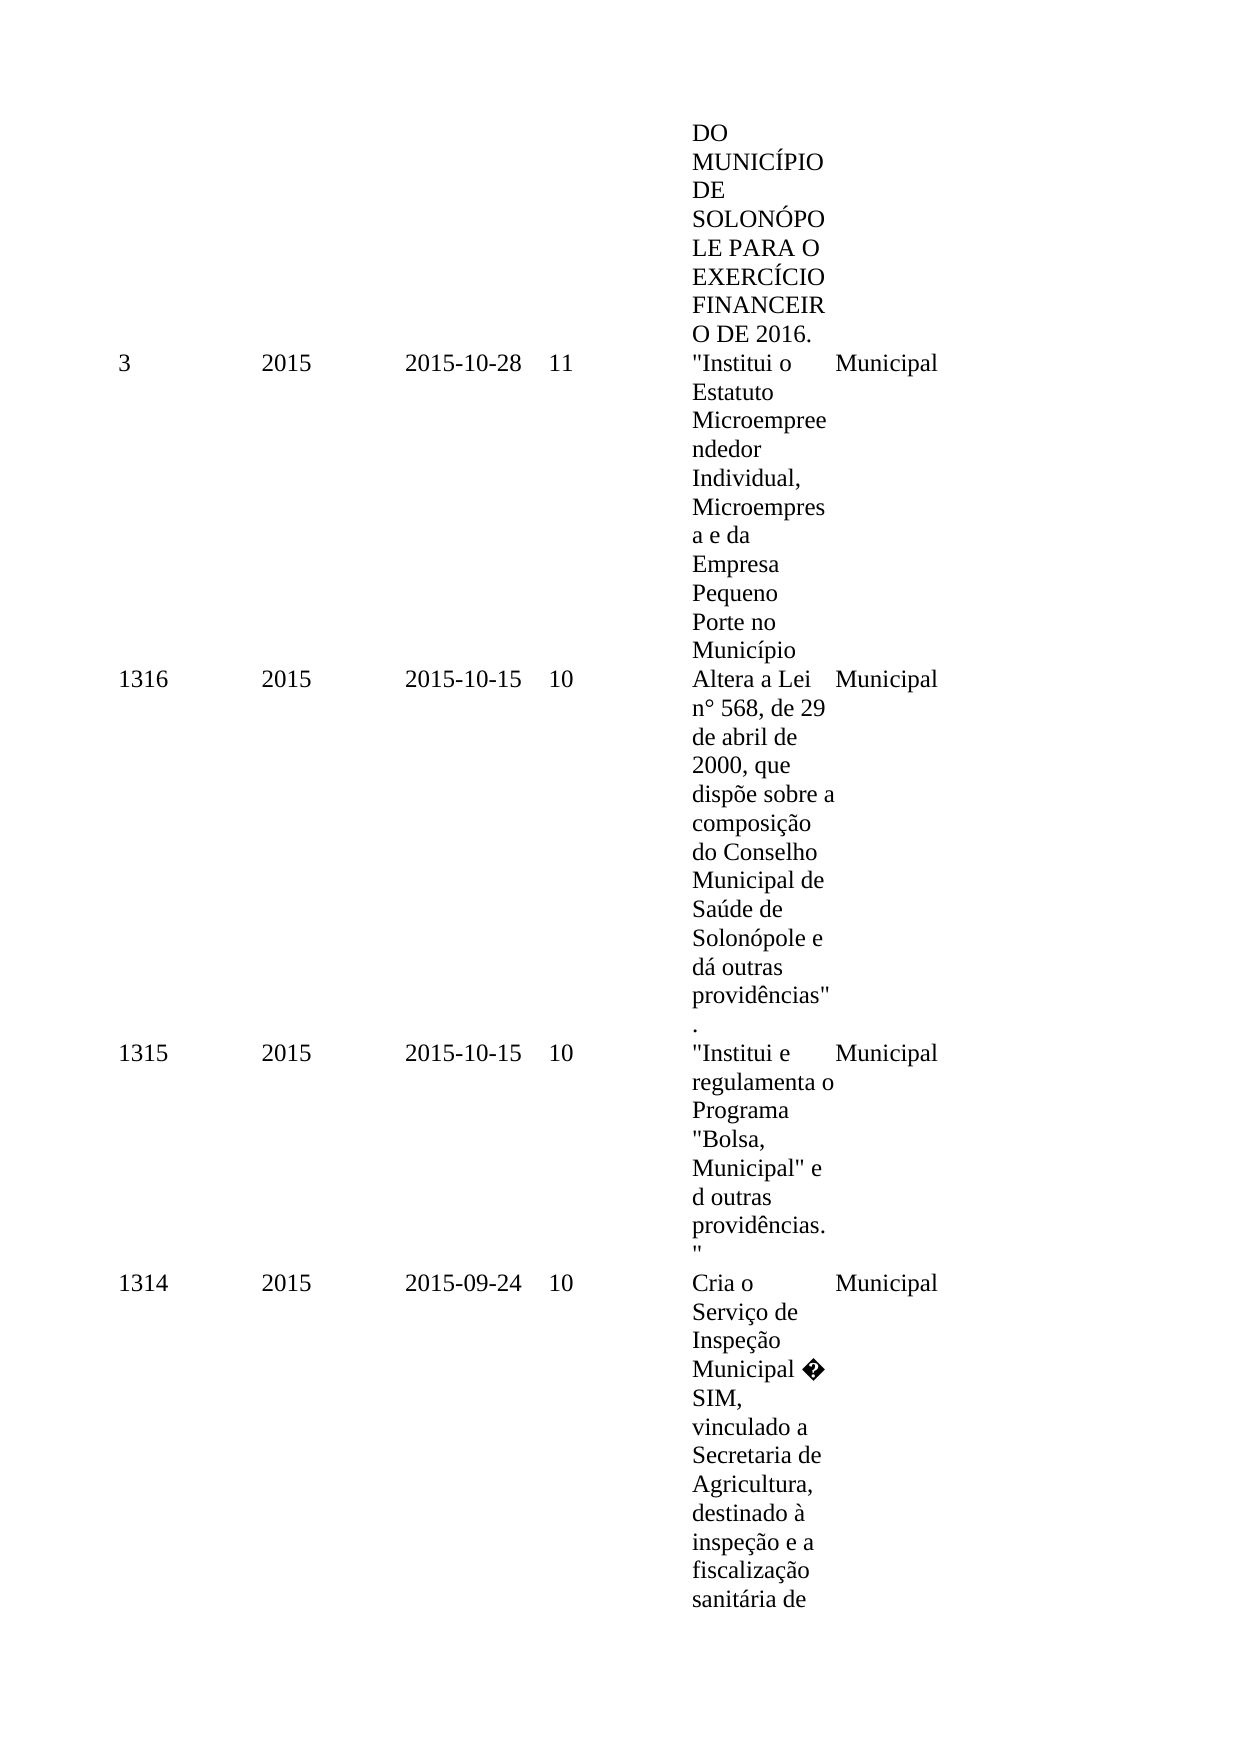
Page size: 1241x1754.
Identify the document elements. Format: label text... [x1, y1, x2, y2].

table_cell [261, 118, 405, 348]
table_cell 2015-10-15 [405, 664, 548, 1038]
table_cell [548, 118, 692, 348]
table_cell 2015 [261, 664, 405, 1038]
table_cell Municipal [835, 664, 979, 1038]
table_cell DO MUNICÍPIO DE SOLONÓPOLE PARA O EXERCÍCIO FINANCEIRO DE 2016. [692, 118, 835, 348]
table_cell [979, 1268, 1122, 1613]
table_cell 2015 [261, 1268, 405, 1613]
table_cell Municipal [835, 1038, 979, 1268]
table_cell [835, 118, 979, 348]
table_cell Municipal [835, 1268, 979, 1613]
table_cell 1314 [118, 1268, 261, 1613]
table_cell 2015 [261, 348, 405, 664]
table_cell 11 [548, 348, 692, 664]
table_cell 2015-10-28 [405, 348, 548, 664]
table_cell 2015 [261, 1038, 405, 1268]
table_cell [405, 118, 548, 348]
table_cell 1315 [118, 1038, 261, 1268]
table_cell 2015-10-15 [405, 1038, 548, 1268]
table_cell 1316 [118, 664, 261, 1038]
table_cell [979, 664, 1122, 1038]
table_cell [979, 1038, 1122, 1268]
table_cell "Institui e regulamenta o Programa "Bolsa, Municipal" e d outras providências." [692, 1038, 835, 1268]
table_cell Municipal [835, 348, 979, 664]
table_cell 2015-09-24 [405, 1268, 548, 1613]
table_cell 3 [118, 348, 261, 664]
table_cell 10 [548, 664, 692, 1038]
table_cell "Institui o Estatuto Microempreendedor Individual, Microempresa e da Empresa Pequeno Porte no Município [692, 348, 835, 664]
table_cell Altera a Lei n° 568, de 29 de abril de 2000, que dispõe sobre a composição do Conselho Municipal de Saúde de Solonópole e dá outras providências". [692, 664, 835, 1038]
table_cell [118, 118, 261, 348]
table_cell 10 [548, 1268, 692, 1613]
table_cell Cria o Serviço de Inspeção Municipal � SIM, vinculado a Secretaria de Agricultura, destinado à inspeção e a fiscalização sanitária de [692, 1268, 835, 1613]
table_cell [979, 348, 1122, 664]
table_cell [979, 118, 1122, 348]
table_cell 10 [548, 1038, 692, 1268]
